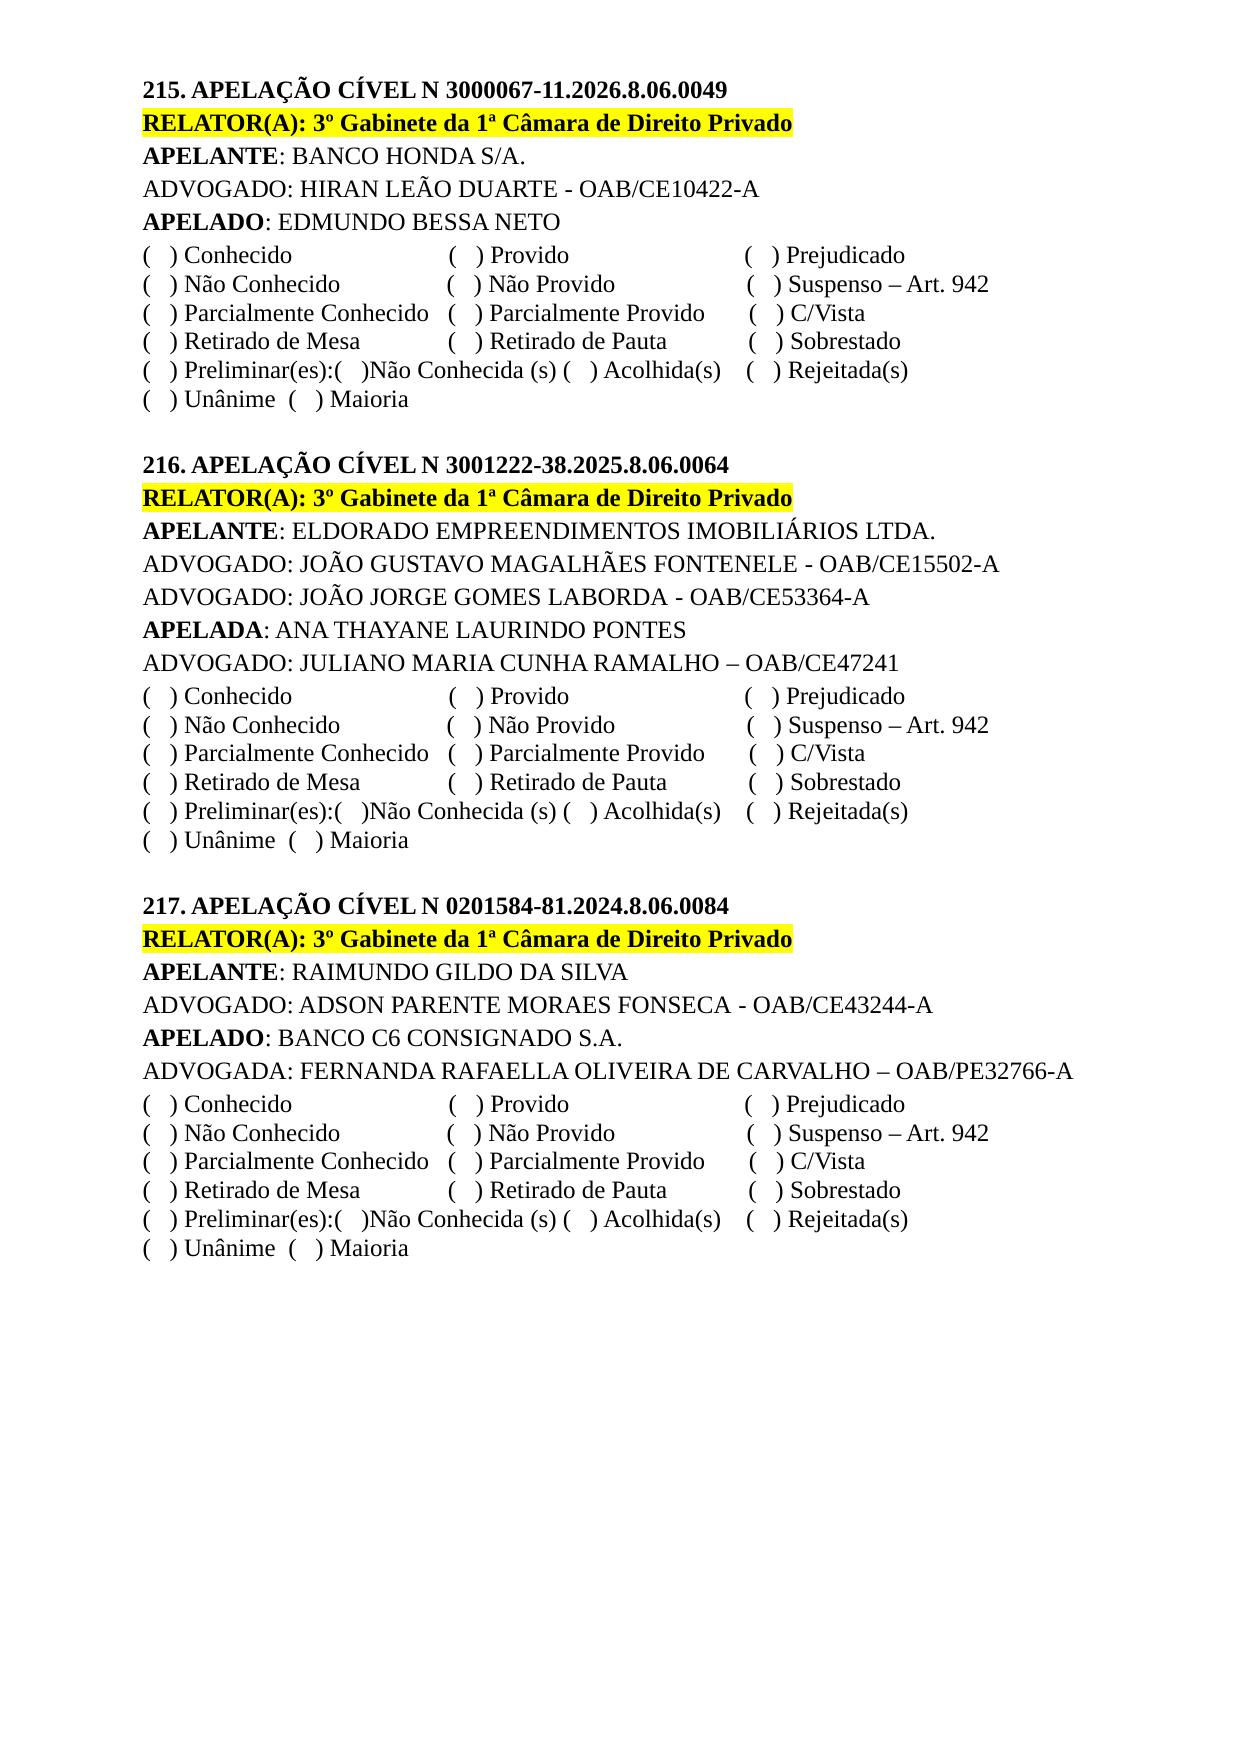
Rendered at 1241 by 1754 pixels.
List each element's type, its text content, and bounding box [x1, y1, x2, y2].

text ( ) Não Conhecido ( ) Não Provido ( ) Suspenso – Art. 942 [142, 269, 1158, 298]
text ( ) Parcialmente Conhecido ( ) Parcialmente Provido ( ) C/Vista [142, 298, 1158, 326]
text 215. APELAÇÃO CÍVEL N 3000067-11.2026.8.06.0049 RELATOR(A): 3º Gabinete da 1ª Câmara de Direito Privado APELANTE: BANCO HONDA S/A. ADVOGADO: HIRAN LEÃO DUARTE - OAB/CE10422-A APELADO: EDMUNDO BESSA NETO [142, 75, 1141, 236]
text ( ) Conhecido ( ) Provido ( ) Prejudicado [142, 240, 1141, 269]
text ( ) Retirado de Mesa ( ) Retirado de Pauta ( ) Sobrestado [142, 1175, 1158, 1204]
text ( ) Não Conhecido ( ) Não Provido ( ) Suspenso – Art. 942 [142, 710, 1158, 738]
text ( ) Preliminar(es):( )Não Conhecida (s) ( ) Acolhida(s) ( ) Rejeitada(s) [142, 1204, 1158, 1233]
text ( ) Parcialmente Conhecido ( ) Parcialmente Provido ( ) C/Vista [142, 738, 1158, 767]
text ( ) Preliminar(es):( )Não Conhecida (s) ( ) Acolhida(s) ( ) Rejeitada(s) [142, 796, 1158, 825]
text ( ) Parcialmente Conhecido ( ) Parcialmente Provido ( ) C/Vista [142, 1146, 1158, 1175]
text ( ) Unânime ( ) Maioria [142, 1233, 1141, 1327]
text ( ) Retirado de Mesa ( ) Retirado de Pauta ( ) Sobrestado [142, 767, 1158, 796]
text ( ) Retirado de Mesa ( ) Retirado de Pauta ( ) Sobrestado [142, 326, 1158, 355]
text ( ) Unânime ( ) Maioria 216. APELAÇÃO CÍVEL N 3001222-38.2025.8.06.0064 RELATOR(A): 3º Gabinete da 1ª Câmara de Direito Privado APELANTE: ELDORADO EMPREENDIMENTOS IMOBILIÁRIOS LTDA. ADVOGADO: JOÃO GUSTAVO MAGALHÃES FONTENELE - OAB/CE15502-A ADVOGADO: JOÃO JORGE GOMES LABORDA - OAB/CE53364-A APELADA: ANA THAYANE LAURINDO PONTES ADVOGADO: JULIANO MARIA CUNHA RAMALHO – OAB/CE47241 [142, 384, 1141, 677]
text ( ) Preliminar(es):( )Não Conhecida (s) ( ) Acolhida(s) ( ) Rejeitada(s) [142, 355, 1158, 384]
text ( ) Não Conhecido ( ) Não Provido ( ) Suspenso – Art. 942 [142, 1118, 1158, 1146]
text ( ) Conhecido ( ) Provido ( ) Prejudicado [142, 681, 1141, 710]
text ( ) Conhecido ( ) Provido ( ) Prejudicado [142, 1089, 1141, 1118]
text ( ) Unânime ( ) Maioria 217. APELAÇÃO CÍVEL N 0201584-81.2024.8.06.0084 RELATOR(A): 3º Gabinete da 1ª Câmara de Direito Privado APELANTE: RAIMUNDO GILDO DA SILVA ADVOGADO: ADSON PARENTE MORAES FONSECA - OAB/CE43244-A APELADO: BANCO C6 CONSIGNADO S.A. ADVOGADA: FERNANDA RAFAELLA OLIVEIRA DE CARVALHO – OAB/PE32766-A [142, 825, 1141, 1085]
